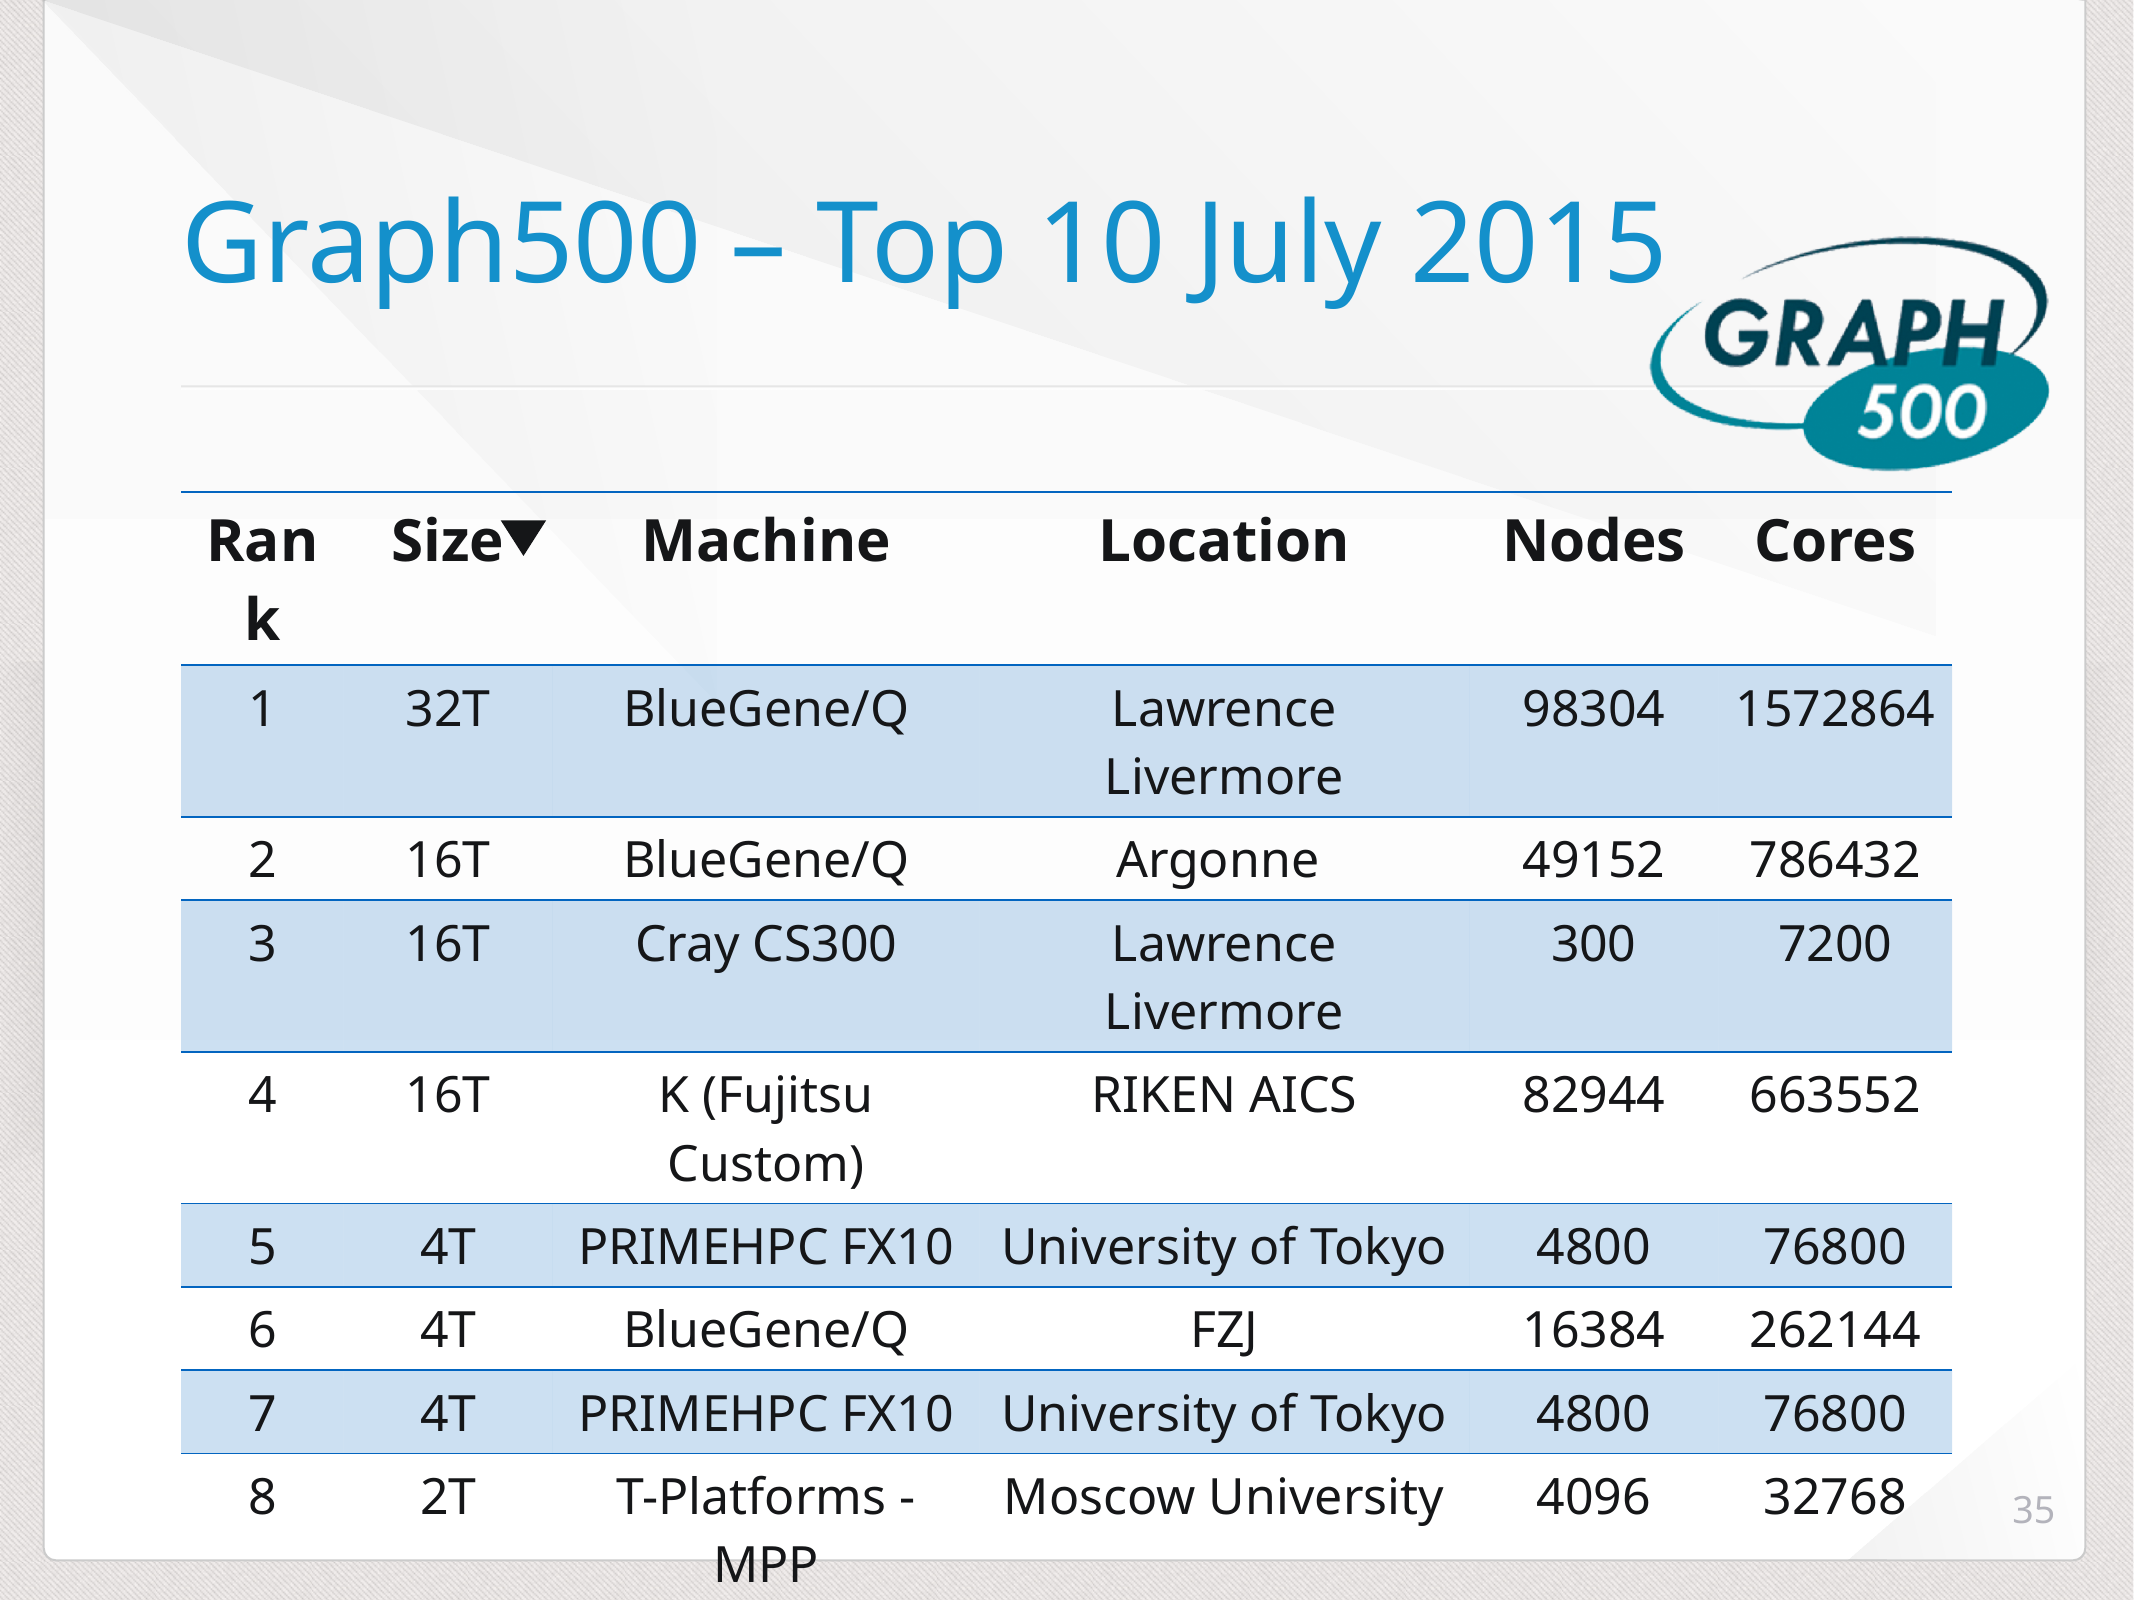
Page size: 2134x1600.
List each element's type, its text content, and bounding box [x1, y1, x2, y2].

table_cell 300 [1469, 901, 1719, 1051]
table_cell 6 [181, 1288, 344, 1369]
table_cell 4T [344, 1371, 553, 1453]
table_header Nodes [1469, 493, 1719, 664]
table_cell 16384 [1469, 1288, 1719, 1369]
title Graph500 – Top 10 July 2015 [181, 145, 1953, 355]
table_cell 786432 [1719, 818, 1952, 899]
table_cell 16T [344, 818, 553, 899]
table_cell 1 [181, 666, 344, 816]
table_cell 4T [344, 1288, 553, 1369]
table_cell FZJ [979, 1288, 1469, 1369]
picture [0, 0, 181, 1600]
table_header Machine [553, 493, 979, 664]
table_cell 98304 [1469, 666, 1719, 816]
table_cell RIKEN AICS [979, 1053, 1469, 1203]
table_cell 1572864 [1719, 666, 1952, 816]
table_header Size [344, 493, 553, 664]
table_cell K (Fujitsu Custom) [553, 1053, 979, 1203]
table_cell 32768 [1719, 1454, 1952, 1600]
table_cell 82944 [1469, 1053, 1719, 1203]
table_cell 4096 [1469, 1454, 1719, 1600]
table_cell 16T [344, 901, 553, 1051]
table_cell 5 [181, 1204, 344, 1286]
table_cell 7 [181, 1371, 344, 1453]
table_cell BlueGene/Q [553, 666, 979, 816]
table_cell Cray CS300 [553, 901, 979, 1051]
table_cell BlueGene/Q [553, 818, 979, 899]
table_cell 3 [181, 901, 344, 1051]
table_cell 76800 [1719, 1371, 1952, 1453]
table_cell 4 [181, 1053, 344, 1203]
picture [1952, 0, 2134, 1600]
table_cell 262144 [1719, 1288, 1952, 1369]
table_cell 2 [181, 818, 344, 899]
slide_number [1952, 1476, 2071, 1548]
table_cell 16T [344, 1053, 553, 1203]
table_cell 4T [344, 1204, 553, 1286]
table_cell 49152 [1469, 818, 1719, 899]
text_box [500, 520, 547, 556]
table_header Location [979, 493, 1469, 664]
table_cell PRIMEHPC FX10 [553, 1371, 979, 1453]
table_cell T-Platforms - MPP [553, 1454, 979, 1600]
table_cell 2T [344, 1454, 553, 1600]
table_cell 7200 [1719, 901, 1952, 1051]
picture [1648, 236, 2050, 472]
table_cell 76800 [1719, 1204, 1952, 1286]
table_cell 663552 [1719, 1053, 1952, 1203]
table_cell PRIMEHPC FX10 [553, 1204, 979, 1286]
table_cell 4800 [1469, 1204, 1719, 1286]
table_cell Moscow University [979, 1454, 1469, 1600]
table_cell 8 [181, 1454, 344, 1600]
table_cell Argonne [979, 818, 1469, 899]
table_cell Lawrence Livermore [979, 901, 1469, 1051]
table_cell University of Tokyo [979, 1204, 1469, 1286]
table_header Cores [1719, 493, 1952, 664]
table_header Rank [181, 493, 344, 664]
table_cell Lawrence Livermore [979, 666, 1469, 816]
table_cell BlueGene/Q [553, 1288, 979, 1369]
table_cell 4800 [1469, 1371, 1719, 1453]
table_cell University of Tokyo [979, 1371, 1469, 1453]
table_cell 32T [344, 666, 553, 816]
